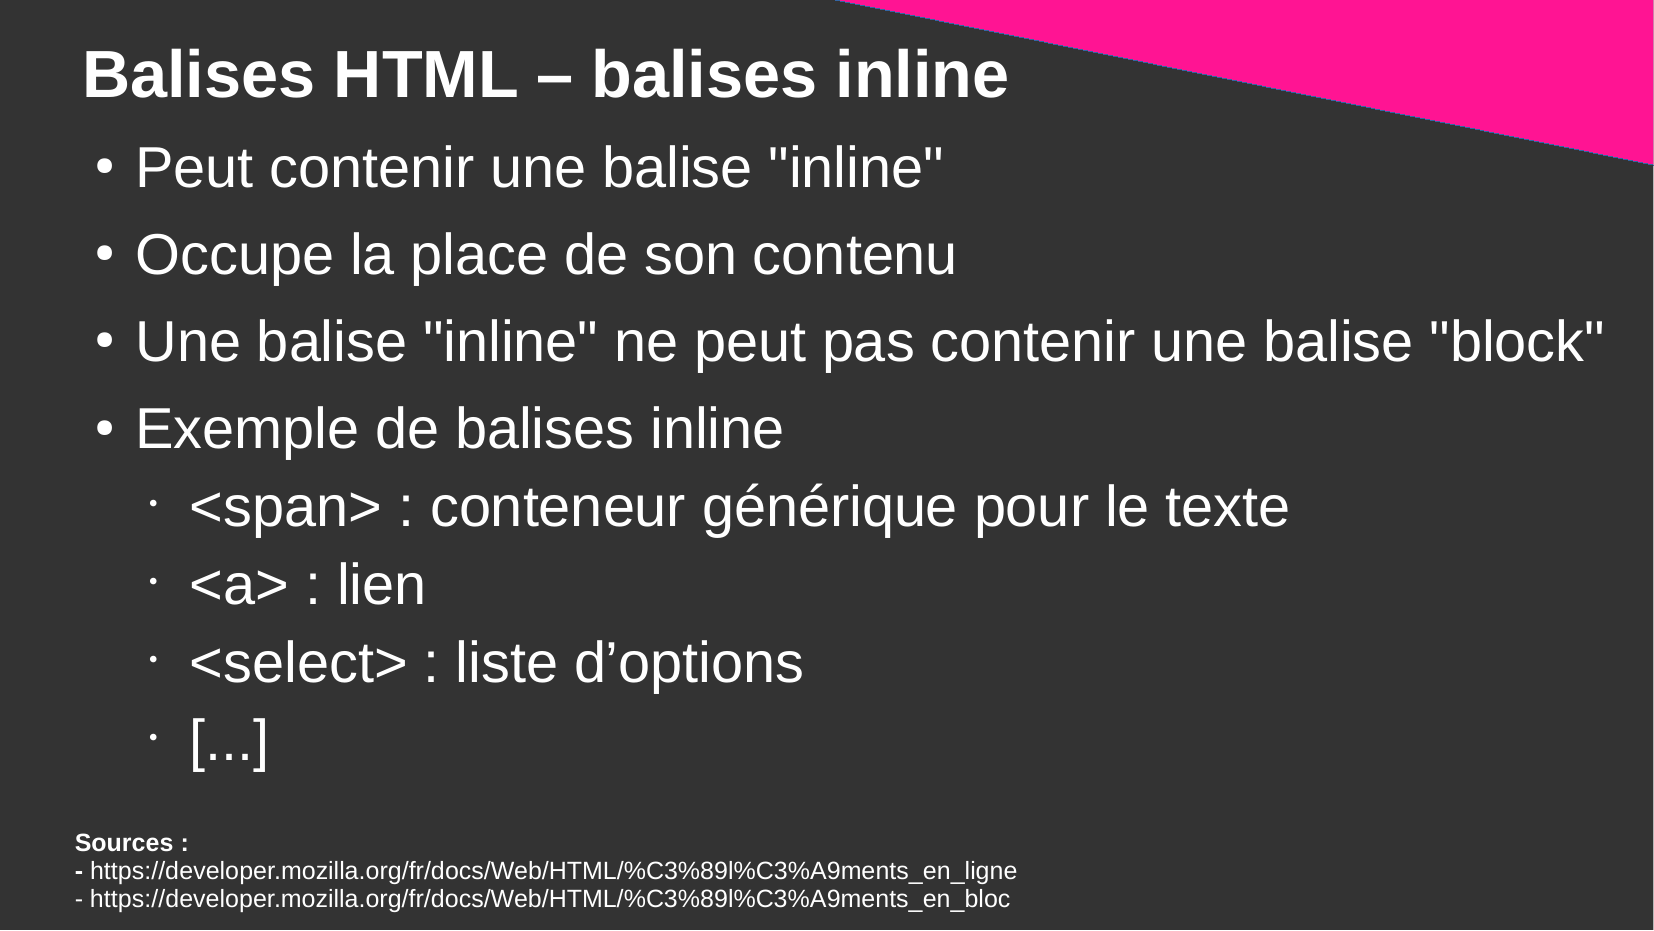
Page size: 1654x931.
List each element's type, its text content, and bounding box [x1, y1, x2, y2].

title Balises HTML – balises inline [82, 37, 1435, 122]
list Peut contenir une balise "inline" Occupe la place de son contenu Une balise "inline" ne peut pas contenir une balise "block" Exemple de balises inline <span> : conteneur générique pour le texte <a> : lien <select> : liste d’options [...] [80, 135, 1620, 807]
text_box Sources : - https://developer.mozilla.org/fr/docs/Web/HTML/%C3%89l%C3%A9ments_en_ligne - https://developer.mozilla.org/fr/docs/Web/HTML/%C3%89l%C3%A9ments_en_bloc [59, 821, 1546, 920]
text_box [835, 0, 1654, 166]
